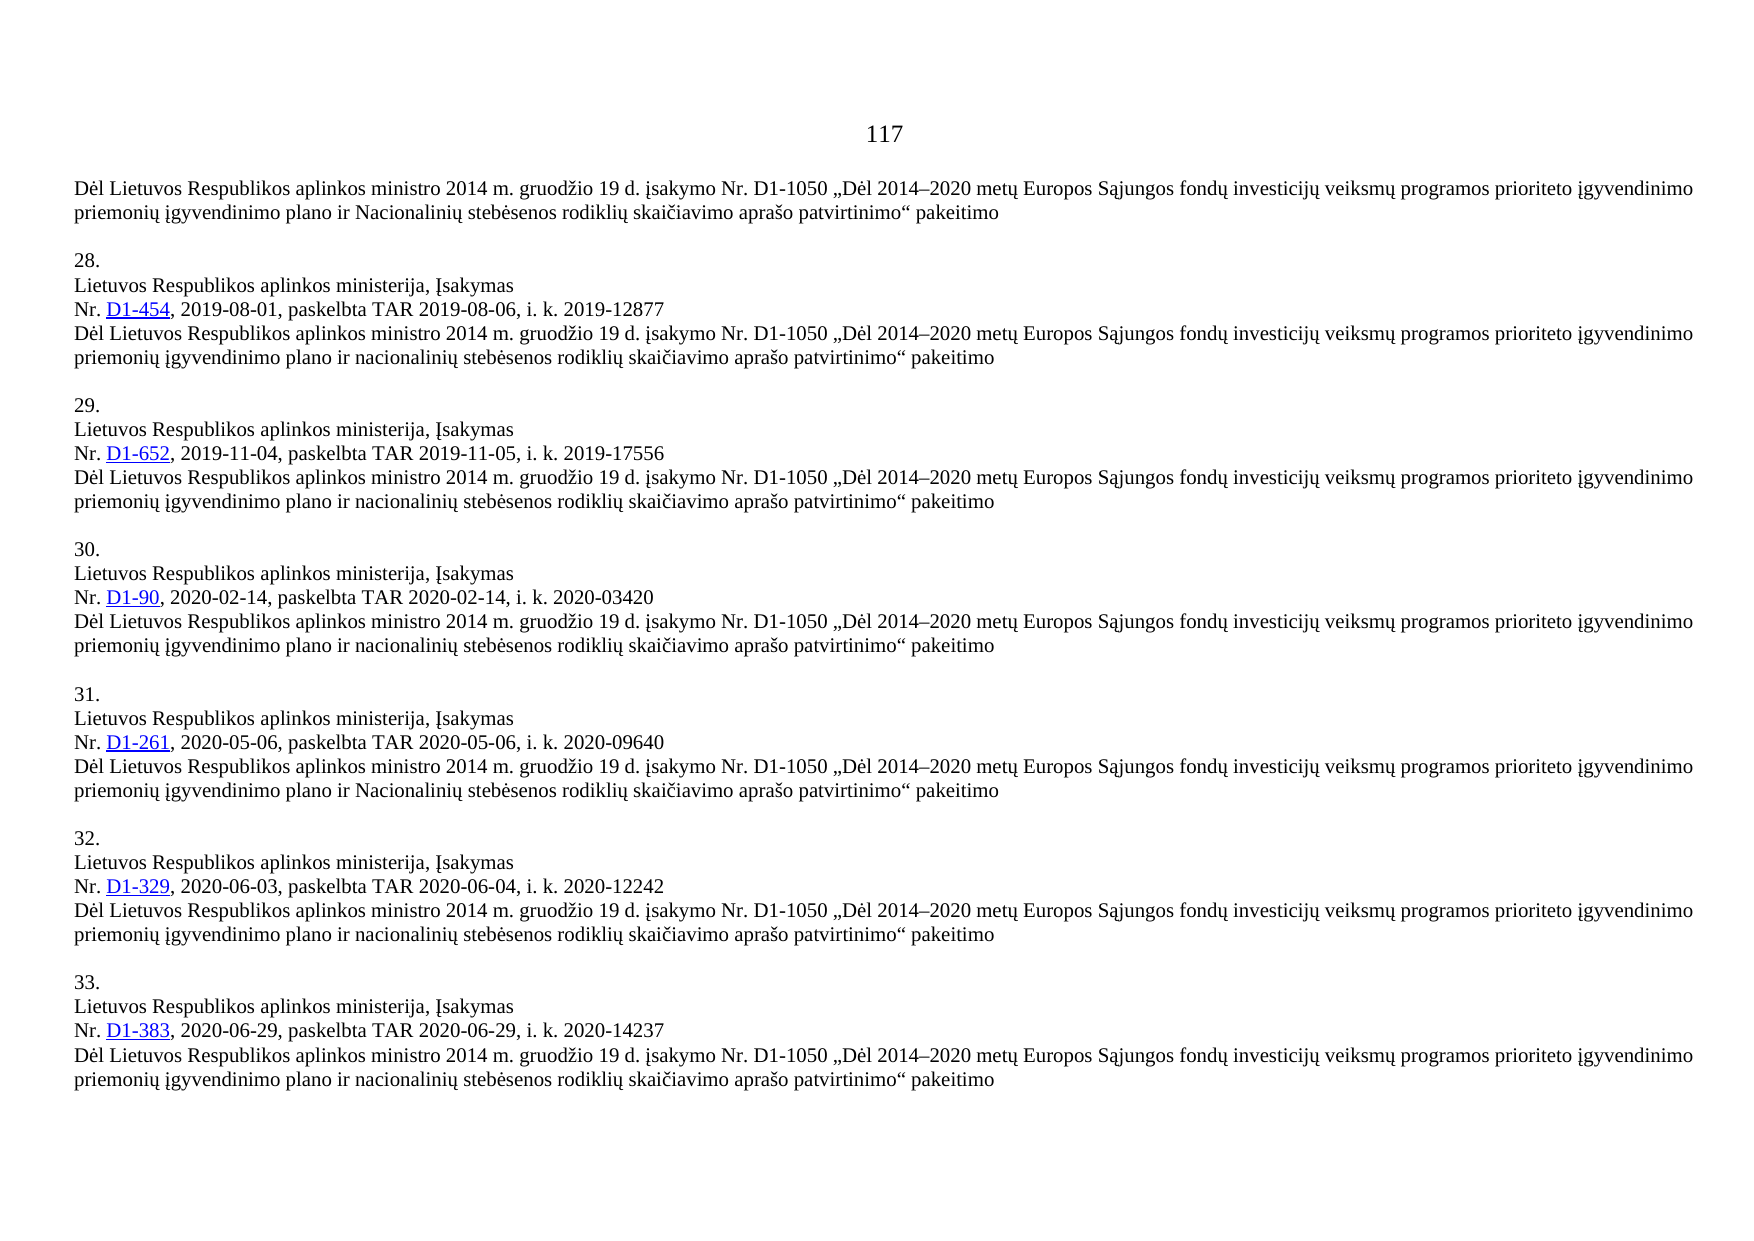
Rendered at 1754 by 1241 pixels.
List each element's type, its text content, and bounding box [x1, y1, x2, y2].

text 33. [74, 970, 1695, 994]
text 31. [74, 682, 1695, 706]
text Dėl Lietuvos Respublikos aplinkos ministro 2014 m. gruodžio 19 d. įsakymo Nr. D1-1050 „Dėl 2014–2020 metų Europos Sąjungos fondų investicijų veiksmų programos prioriteto įgyvendinimo priemonių įgyvendinimo plano ir nacionalinių stebėsenos rodiklių skaičiavimo aprašo patvirtinimo“ pakeitimo [74, 465, 1695, 513]
text Lietuvos Respublikos aplinkos ministerija, Įsakymas [74, 417, 1695, 441]
text Lietuvos Respublikos aplinkos ministerija, Įsakymas [74, 561, 1695, 585]
text Nr. D1-383, 2020-06-29, paskelbta TAR 2020-06-29, i. k. 2020-14237 [74, 1018, 1695, 1042]
text Nr. D1-329, 2020-06-03, paskelbta TAR 2020-06-04, i. k. 2020-12242 [74, 874, 1695, 898]
text Dėl Lietuvos Respublikos aplinkos ministro 2014 m. gruodžio 19 d. įsakymo Nr. D1-1050 „Dėl 2014–2020 metų Europos Sąjungos fondų investicijų veiksmų programos prioriteto įgyvendinimo priemonių įgyvendinimo plano ir Nacionalinių stebėsenos rodiklių skaičiavimo aprašo patvirtinimo“ pakeitimo [74, 176, 1695, 224]
text Dėl Lietuvos Respublikos aplinkos ministro 2014 m. gruodžio 19 d. įsakymo Nr. D1-1050 „Dėl 2014–2020 metų Europos Sąjungos fondų investicijų veiksmų programos prioriteto įgyvendinimo priemonių įgyvendinimo plano ir nacionalinių stebėsenos rodiklių skaičiavimo aprašo patvirtinimo“ pakeitimo [74, 1042, 1695, 1091]
text Lietuvos Respublikos aplinkos ministerija, Įsakymas [74, 272, 1695, 297]
text 30. [74, 537, 1695, 561]
text 32. [74, 826, 1695, 850]
text Lietuvos Respublikos aplinkos ministerija, Įsakymas [74, 994, 1695, 1018]
text Dėl Lietuvos Respublikos aplinkos ministro 2014 m. gruodžio 19 d. įsakymo Nr. D1-1050 „Dėl 2014–2020 metų Europos Sąjungos fondų investicijų veiksmų programos prioriteto įgyvendinimo priemonių įgyvendinimo plano ir nacionalinių stebėsenos rodiklių skaičiavimo aprašo patvirtinimo“ pakeitimo [74, 898, 1695, 946]
text 29. [74, 393, 1695, 417]
text Nr. D1-652, 2019-11-04, paskelbta TAR 2019-11-05, i. k. 2019-17556 [74, 441, 1695, 465]
text Lietuvos Respublikos aplinkos ministerija, Įsakymas [74, 850, 1695, 874]
text Dėl Lietuvos Respublikos aplinkos ministro 2014 m. gruodžio 19 d. įsakymo Nr. D1-1050 „Dėl 2014–2020 metų Europos Sąjungos fondų investicijų veiksmų programos prioriteto įgyvendinimo priemonių įgyvendinimo plano ir nacionalinių stebėsenos rodiklių skaičiavimo aprašo patvirtinimo“ pakeitimo [74, 321, 1695, 369]
text 28. [74, 248, 1695, 272]
text Nr. D1-261, 2020-05-06, paskelbta TAR 2020-05-06, i. k. 2020-09640 [74, 730, 1695, 754]
text Dėl Lietuvos Respublikos aplinkos ministro 2014 m. gruodžio 19 d. įsakymo Nr. D1-1050 „Dėl 2014–2020 metų Europos Sąjungos fondų investicijų veiksmų programos prioriteto įgyvendinimo priemonių įgyvendinimo plano ir Nacionalinių stebėsenos rodiklių skaičiavimo aprašo patvirtinimo“ pakeitimo [74, 754, 1695, 802]
text Lietuvos Respublikos aplinkos ministerija, Įsakymas [74, 706, 1695, 730]
text Nr. D1-454, 2019-08-01, paskelbta TAR 2019-08-06, i. k. 2019-12877 [74, 297, 1695, 321]
text Nr. D1-90, 2020-02-14, paskelbta TAR 2020-02-14, i. k. 2020-03420 [74, 585, 1695, 609]
text Dėl Lietuvos Respublikos aplinkos ministro 2014 m. gruodžio 19 d. įsakymo Nr. D1-1050 „Dėl 2014–2020 metų Europos Sąjungos fondų investicijų veiksmų programos prioriteto įgyvendinimo priemonių įgyvendinimo plano ir nacionalinių stebėsenos rodiklių skaičiavimo aprašo patvirtinimo“ pakeitimo [74, 609, 1695, 657]
